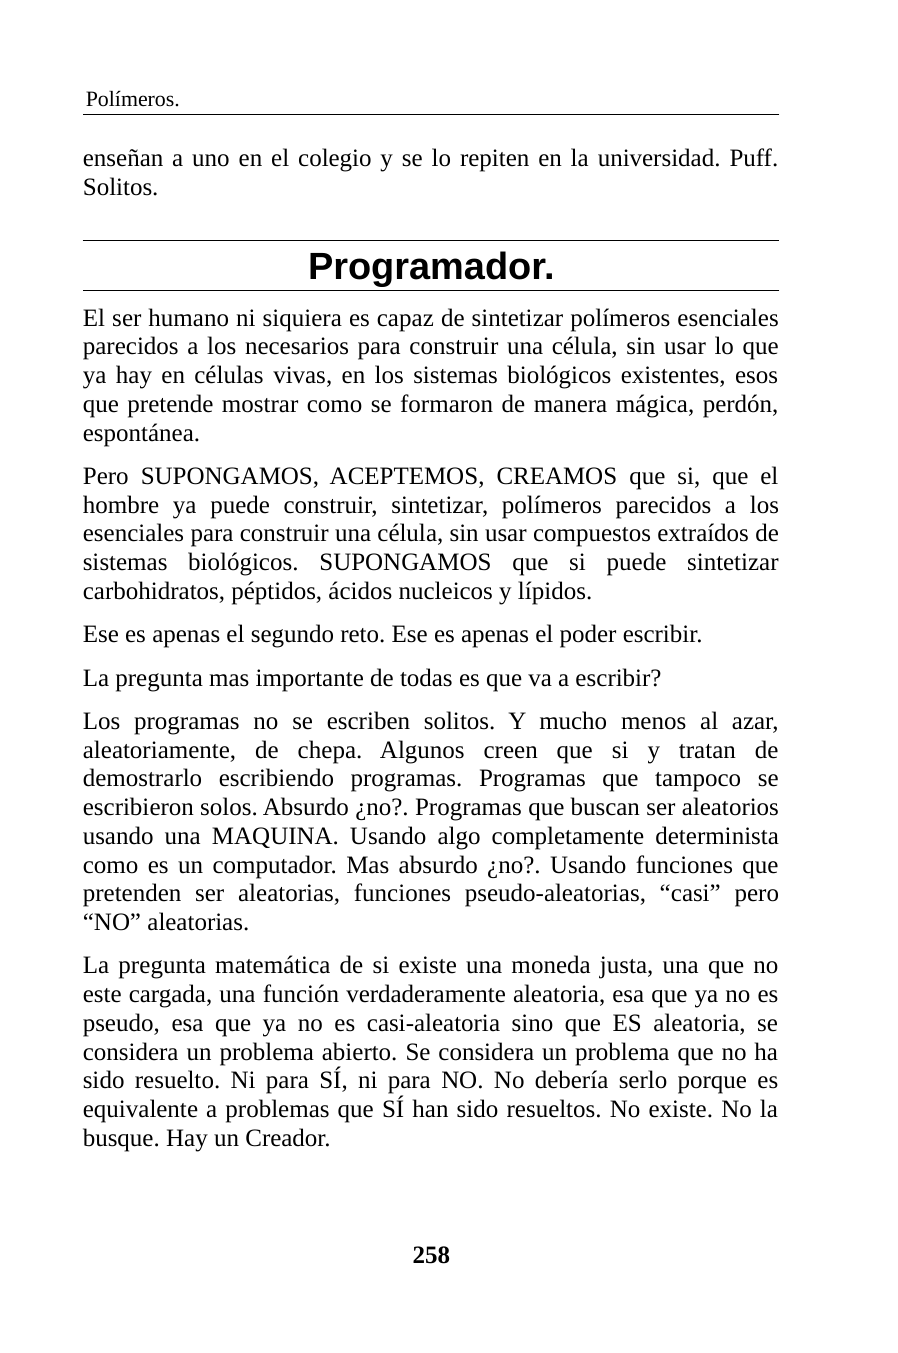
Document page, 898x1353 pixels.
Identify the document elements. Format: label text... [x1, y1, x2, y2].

text Ese es apenas el segundo reto. Ese es apenas el poder escribir. [83, 619, 779, 648]
text El ser humano ni siquiera es capaz de sintetizar polímeros esenciales parecidos a los necesarios para construir una célula, sin usar lo que ya hay en células vivas, en los sistemas biológicos existentes, esos que pretende mostrar como se formaron de manera mágica, perdón, espontánea. [83, 303, 779, 446]
subtitle Programador. [83, 241, 779, 290]
text Pero SUPONGAMOS, ACEPTEMOS, CREAMOS que si, que el hombre ya puede construir, sintetizar, polímeros parecidos a los esenciales para construir una célula, sin usar compuestos extraídos de sistemas biológicos. SUPONGAMOS que si puede sintetizar carbohidratos, péptidos, ácidos nucleicos y lípidos. [83, 461, 779, 605]
text enseñan a uno en el colegio y se lo repiten en la universidad. Puff. Solitos. [83, 143, 779, 201]
text La pregunta matemática de si existe una moneda justa, una que no este cargada, una función verdaderamente aleatoria, esa que ya no es pseudo, esa que ya no es casi-aleatoria sino que ES aleatoria, se considera un problema abierto. Se considera un problema que no ha sido resuelto. Ni para SÍ, ni para NO. No debería serlo porque es equivalente a problemas que SÍ han sido resueltos. No existe. No la busque. Hay un Creador. [83, 951, 779, 1152]
text La pregunta mas importante de todas es que va a escribir? [83, 663, 779, 691]
text Los programas no se escriben solitos. Y mucho menos al azar, aleatoriamente, de chepa. Algunos creen que si y tratan de demostrarlo escribiendo programas. Programas que tampoco se escribieron solos. Absurdo ¿no?. Programas que buscan ser aleatorios usando una MAQUINA. Usando algo completamente determinista como es un computador. Mas absurdo ¿no?. Usando funciones que pretenden ser aleatorias, funciones pseudo-aleatorias, “casi” pero “NO” aleatorias. [83, 706, 779, 936]
